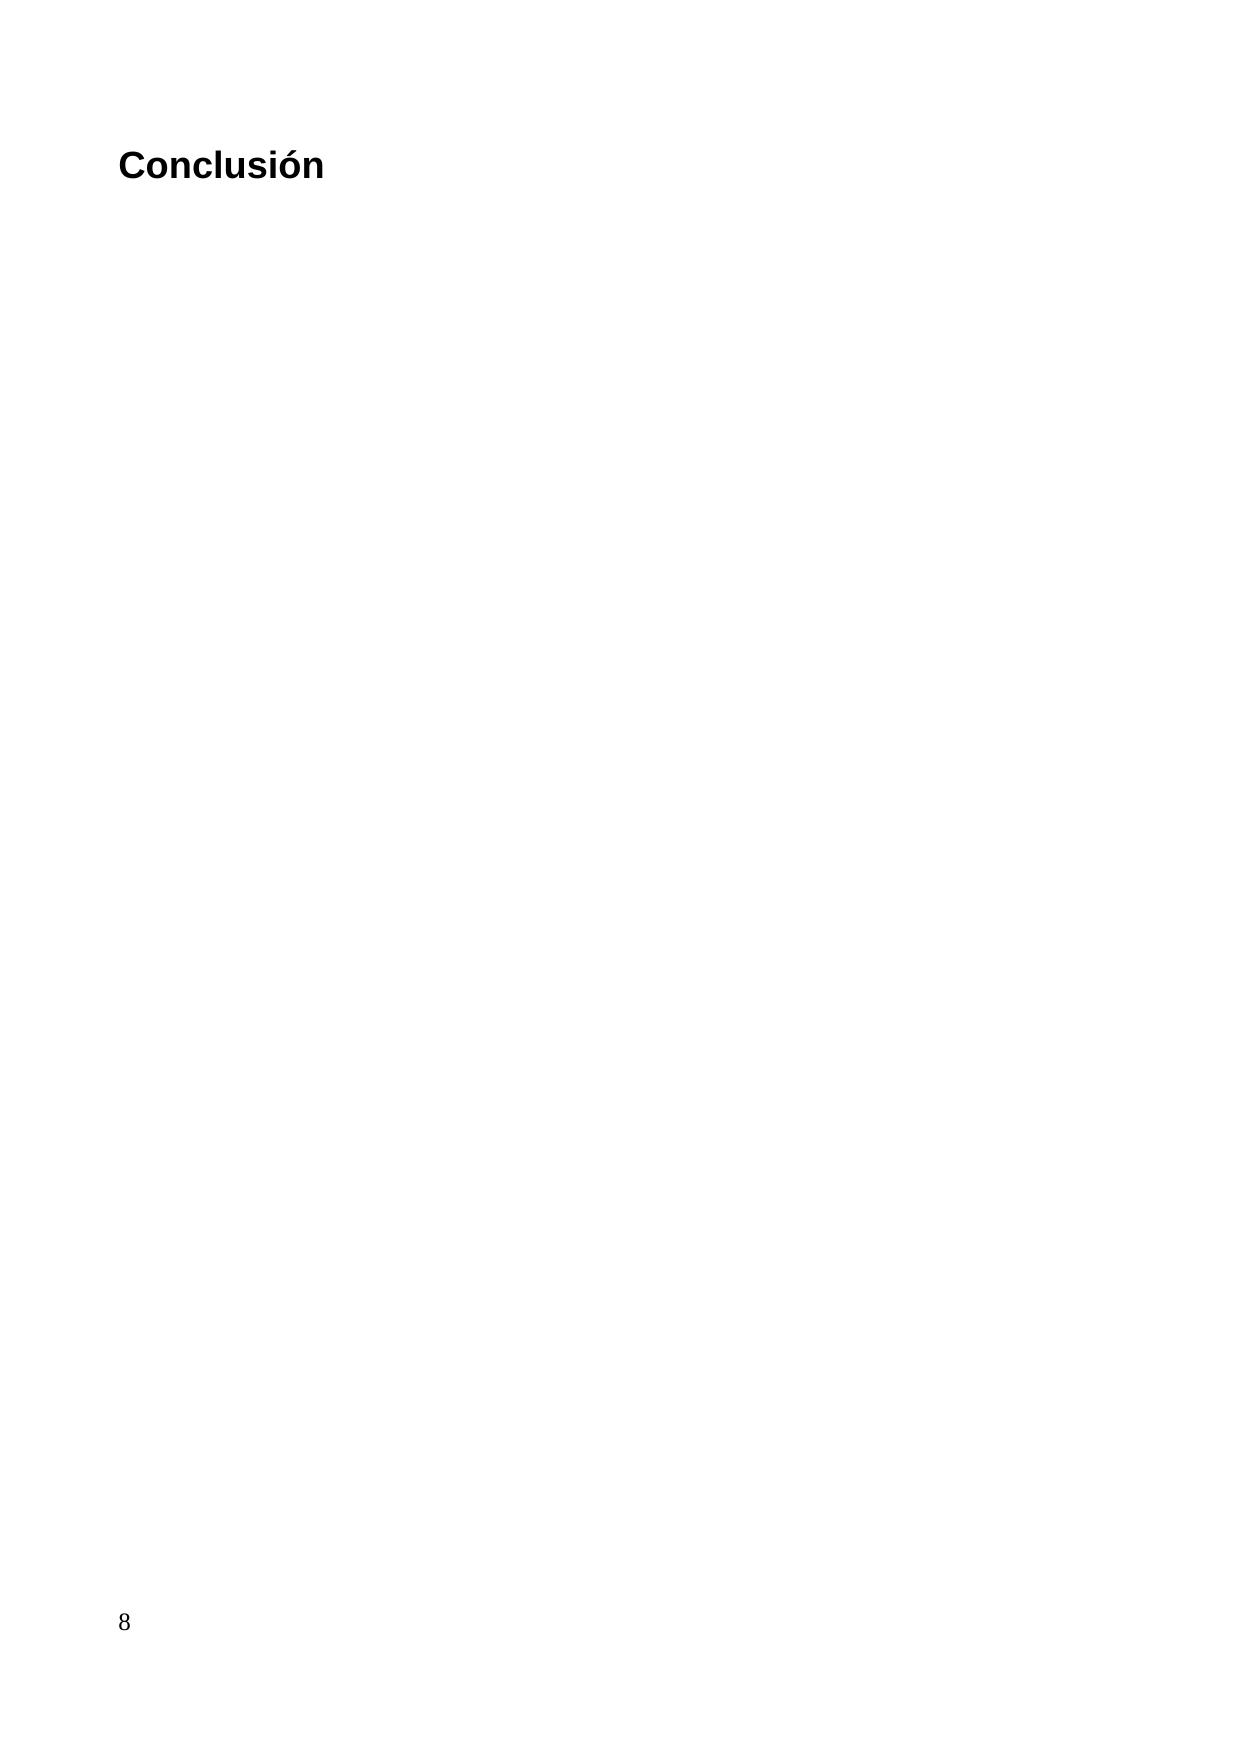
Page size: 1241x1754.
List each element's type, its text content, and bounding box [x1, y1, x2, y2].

subtitle Conclusión [118, 143, 1122, 187]
